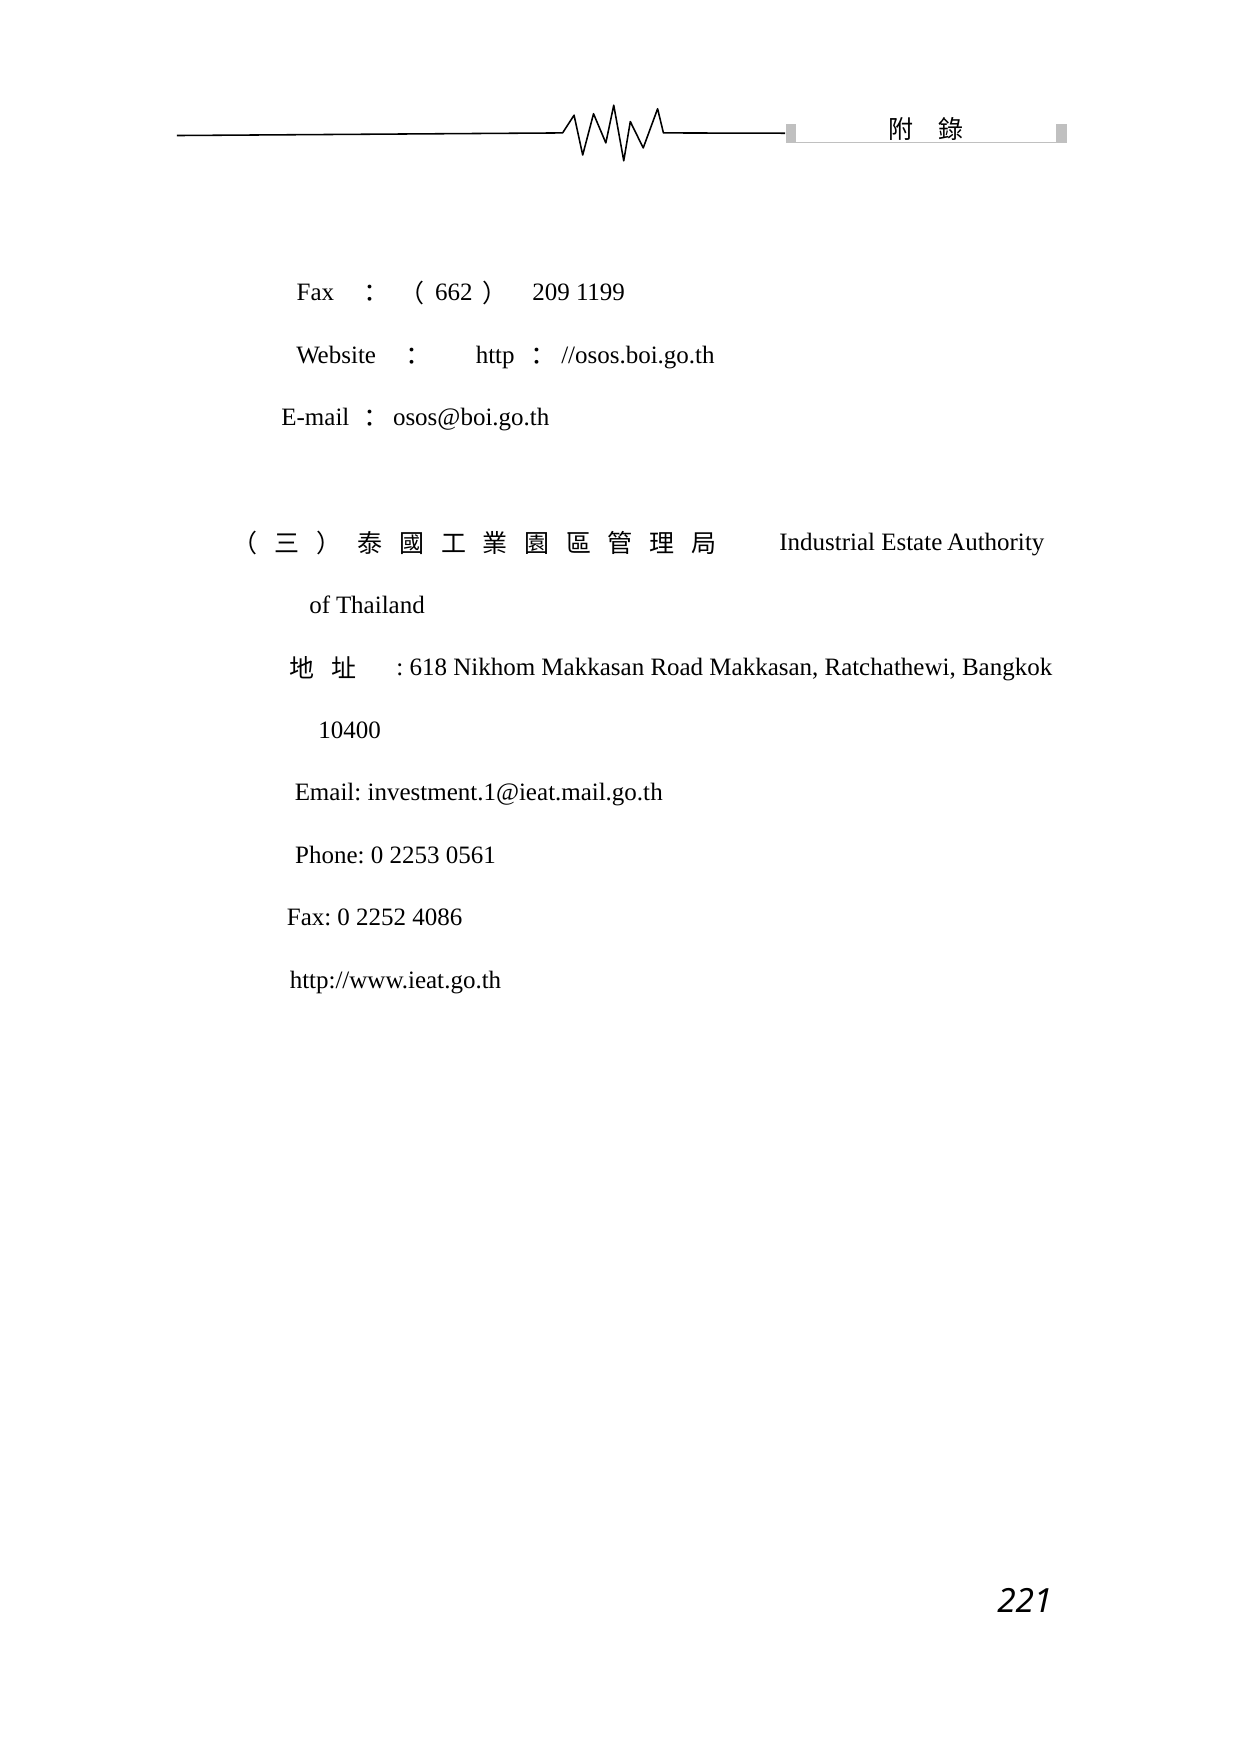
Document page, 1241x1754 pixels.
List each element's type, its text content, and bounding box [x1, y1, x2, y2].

text 地址: 618 Nikhom Makkasan Road Makkasan, Ratchathewi, Bangkok 10400 [207, 625, 1058, 750]
text Email: investment.1@ieat.mail.go.th [207, 750, 1058, 813]
text Fax：（662）209 1199 [207, 250, 1058, 313]
text Fax: 0 2252 4086 [207, 875, 1058, 938]
text （三）泰國工業園區管理局 Industrial Estate Authority of Thailand [207, 500, 1058, 625]
text E-mail：osos@boi.go.th [207, 375, 1058, 438]
text Phone: 0 2253 0561 [207, 813, 1058, 875]
text Website： http：//osos.boi.go.th [207, 313, 1058, 375]
text http://www.ieat.go.th [207, 938, 1058, 1000]
